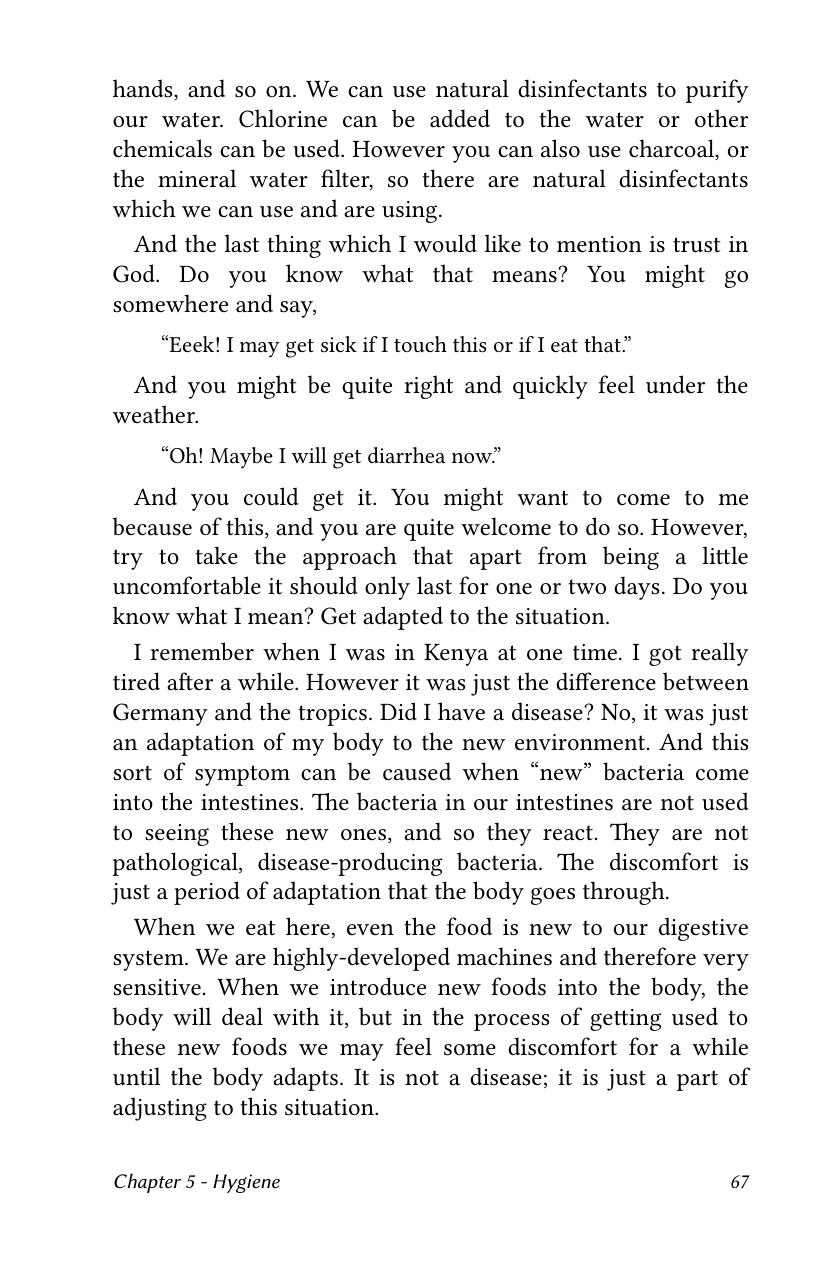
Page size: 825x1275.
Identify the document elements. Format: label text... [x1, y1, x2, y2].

text “Oh! Maybe I will get diarrhea now.” [142, 443, 720, 469]
text When we eat here, even the food is new to our digestive system. We are highly-developed machines and therefore very sensitive. When we introduce new foods into the body, the body will deal with it, but in the process of getting used to these new foods we may feel some discomfort for a while until the body adapts. It is not a disease; it is just a part of adjusting to this situation. [112, 913, 750, 1121]
text hands, and so on. We can use natural disinfectants to purify our water. Chlorine can be added to the water or other chemicals can be used. However you can also use charcoal, or the mineral water filter, so there are natural disinfectants which we can use and are using. [112, 75, 750, 223]
text And the last thing which I would like to mention is trust in God. Do you know what that means? You might go somewhere and say, [112, 231, 750, 319]
text I remember when I was in Kenya at one time. I got really tired after a while. However it was just the difference between Germany and the tropics. Did I have a disease? No, it was just an adaptation of my body to the new environment. And this sort of symptom can be caused when “new” bacteria come into the intestines. The bacteria in our intestines are not used to seeing these new ones, and so they react. They are not pathological, disease-producing bacteria. The discomfort is just a period of adaptation that the body goes through. [112, 638, 750, 906]
text And you could get it. You might want to come to me because of this, and you are quite welcome to do so. However, try to take the approach that apart from being a little uncomfortable it should only last for one or two days. Do you know what I mean? Get adapted to the situation. [112, 483, 750, 631]
text And you might be quite right and quickly feel under the weather. [112, 372, 750, 430]
text “Eeek! I may get sick if I touch this or if I eat that.” [142, 332, 720, 358]
